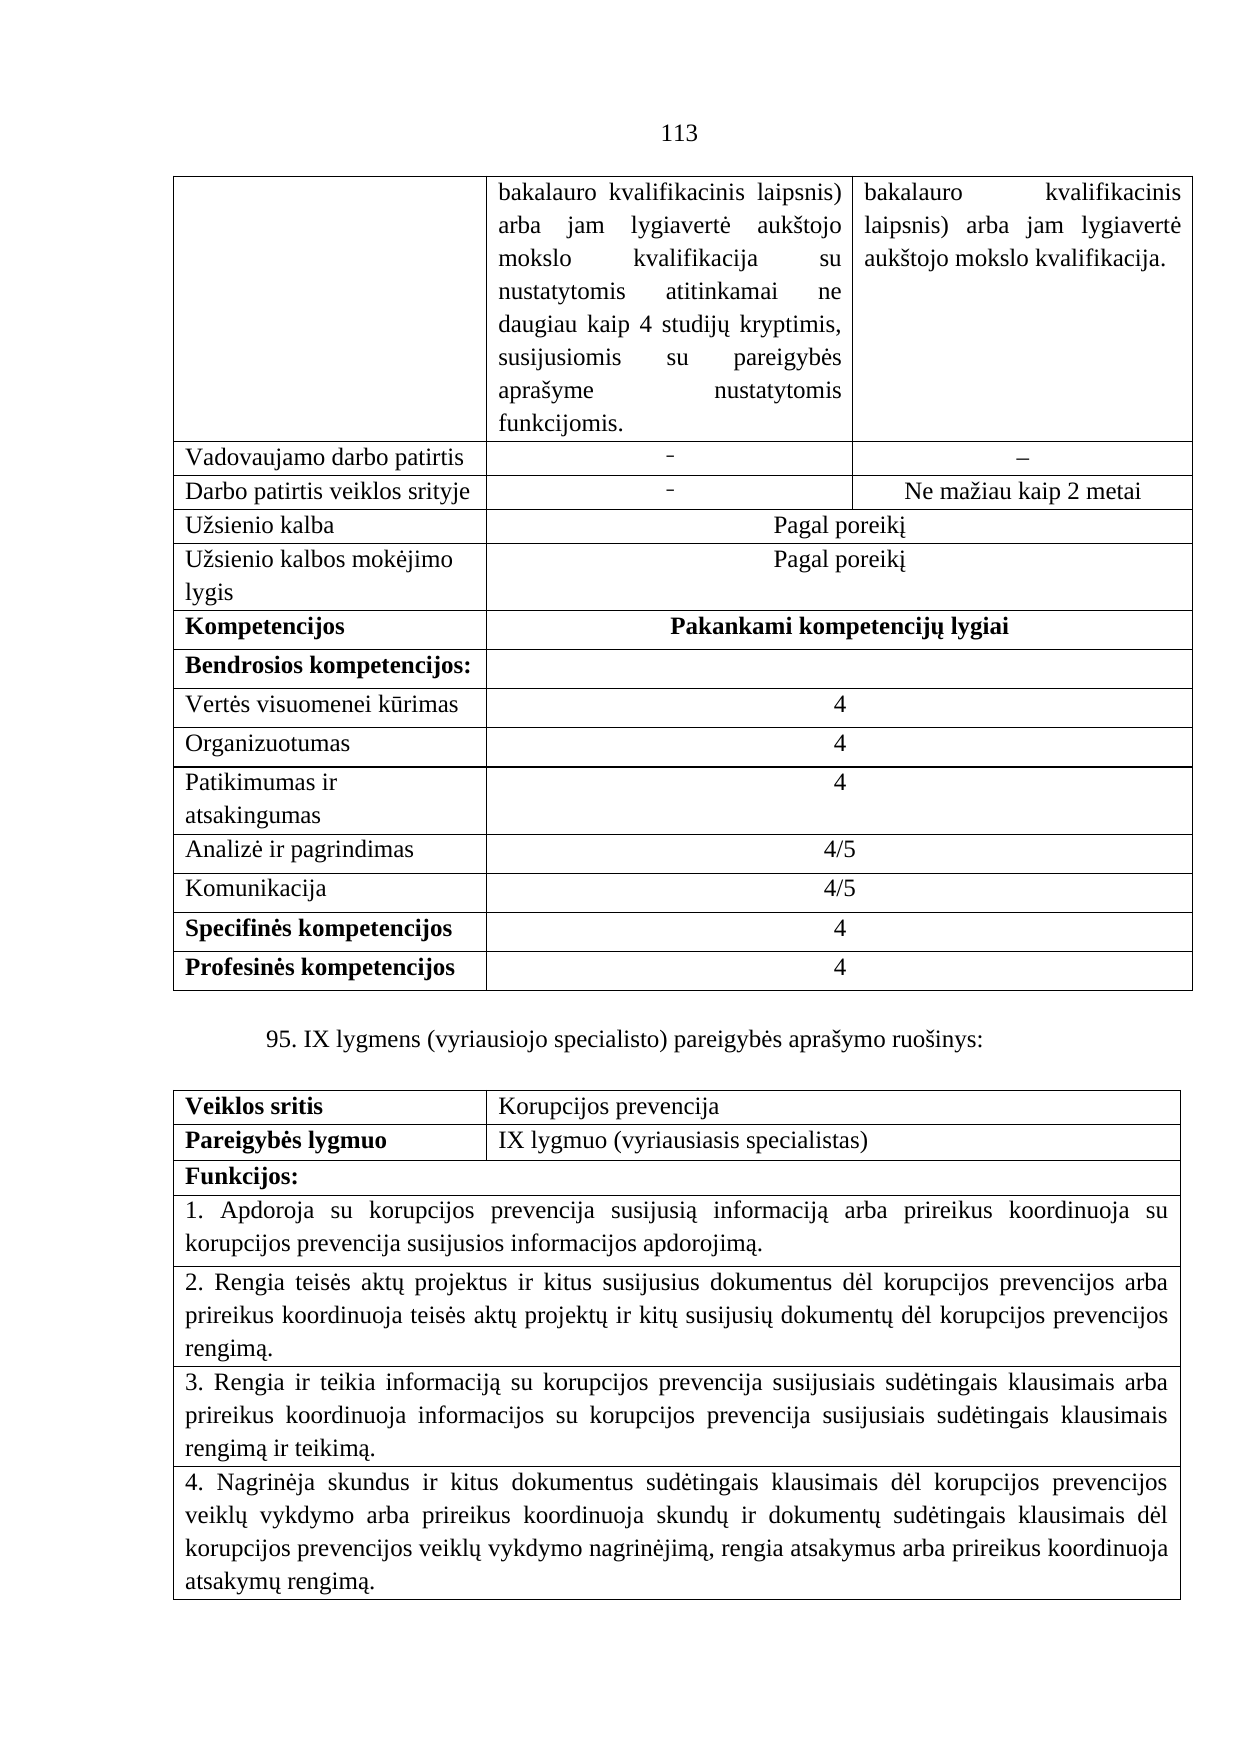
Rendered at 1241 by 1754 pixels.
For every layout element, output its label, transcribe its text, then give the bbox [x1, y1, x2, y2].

table_cell Vadovaujamo darbo patirtis [174, 442, 486, 475]
table_cell – [853, 442, 1192, 475]
table_cell 3. Rengia ir teikia informaciją su korupcijos prevencija susijusiais sudėtingais klausimais arba prireikus koordinuoja informacijos su korupcijos prevencija susijusiais sudėtingais klausimais rengimą ir teikimą. [174, 1367, 1180, 1466]
table_cell Vertės visuomenei kūrimas [174, 689, 486, 727]
text 95. IX lygmens (vyriausiojo specialisto) pareigybės aprašymo ruošinys: [177, 1024, 1181, 1052]
table_cell Pagal poreikį [487, 544, 1192, 610]
table_cell [174, 177, 486, 441]
table_cell bakalauro kvalifikacinis laipsnis) arba jam lygiavertė aukštojo mokslo kvalifikacija. [853, 177, 1192, 441]
table_cell Profesinės kompetencijos [174, 952, 486, 990]
table_header Veiklos sritis [174, 1091, 486, 1124]
table_cell Ne mažiau kaip 2 metai [853, 476, 1192, 509]
table_cell – [487, 442, 852, 475]
table_cell 4/5 [487, 874, 1192, 912]
table_cell 2. Rengia teisės aktų projektus ir kitus susijusius dokumentus dėl korupcijos prevencijos arba prireikus koordinuoja teisės aktų projektų ir kitų susijusių dokumentų dėl korupcijos prevencijos rengimą. [174, 1267, 1180, 1366]
table_cell Darbo patirtis veiklos srityje [174, 476, 486, 509]
table_cell Pakankami kompetencijų lygiai [487, 611, 1192, 649]
table_cell Bendrosios kompetencijos: [174, 650, 486, 688]
table_cell Pareigybės lygmuo [174, 1125, 486, 1160]
table_cell [487, 650, 1192, 688]
table_cell 4 [487, 728, 1192, 766]
table_cell Užsienio kalbos mokėjimo lygis [174, 544, 486, 610]
table_cell Kompetencijos [174, 611, 486, 649]
table_cell Analizė ir pagrindimas [174, 835, 486, 872]
table_cell Organizuotumas [174, 728, 486, 766]
table_cell Užsienio kalba [174, 510, 486, 543]
table_cell 4 [487, 768, 1192, 833]
table_cell IX lygmuo (vyriausiasis specialistas) [487, 1125, 1180, 1160]
table_cell Funkcijos: [174, 1161, 1180, 1194]
table_header Korupcijos prevencija [487, 1091, 1180, 1124]
table_cell bakalauro kvalifikacinis laipsnis) arba jam lygiavertė aukštojo mokslo kvalifikacija su nustatytomis atitinkamai ne daugiau kaip 4 studijų kryptimis, susijusiomis su pareigybės aprašyme nustatytomis funkcijomis. [487, 177, 852, 441]
table_cell – [487, 476, 852, 509]
table_cell Patikimumas ir atsakingumas [174, 768, 486, 833]
table_cell Specifinės kompetencijos [174, 913, 486, 951]
table_cell 4 [487, 913, 1192, 951]
table_cell Komunikacija [174, 874, 486, 912]
table_cell 4/5 [487, 835, 1192, 872]
table_cell 4 [487, 952, 1192, 990]
table_cell 4. Nagrinėja skundus ir kitus dokumentus sudėtingais klausimais dėl korupcijos prevencijos veiklų vykdymo arba prireikus koordinuoja skundų ir dokumentų sudėtingais klausimais dėl korupcijos prevencijos veiklų vykdymo nagrinėjimą, rengia atsakymus arba prireikus koordinuoja atsakymų rengimą. [174, 1467, 1180, 1599]
table_cell 1. Apdoroja su korupcijos prevencija susijusią informaciją arba prireikus koordinuoja su korupcijos prevencija susijusios informacijos apdorojimą. [174, 1196, 1180, 1266]
table_cell Pagal poreikį [487, 510, 1192, 543]
table_cell 4 [487, 689, 1192, 727]
